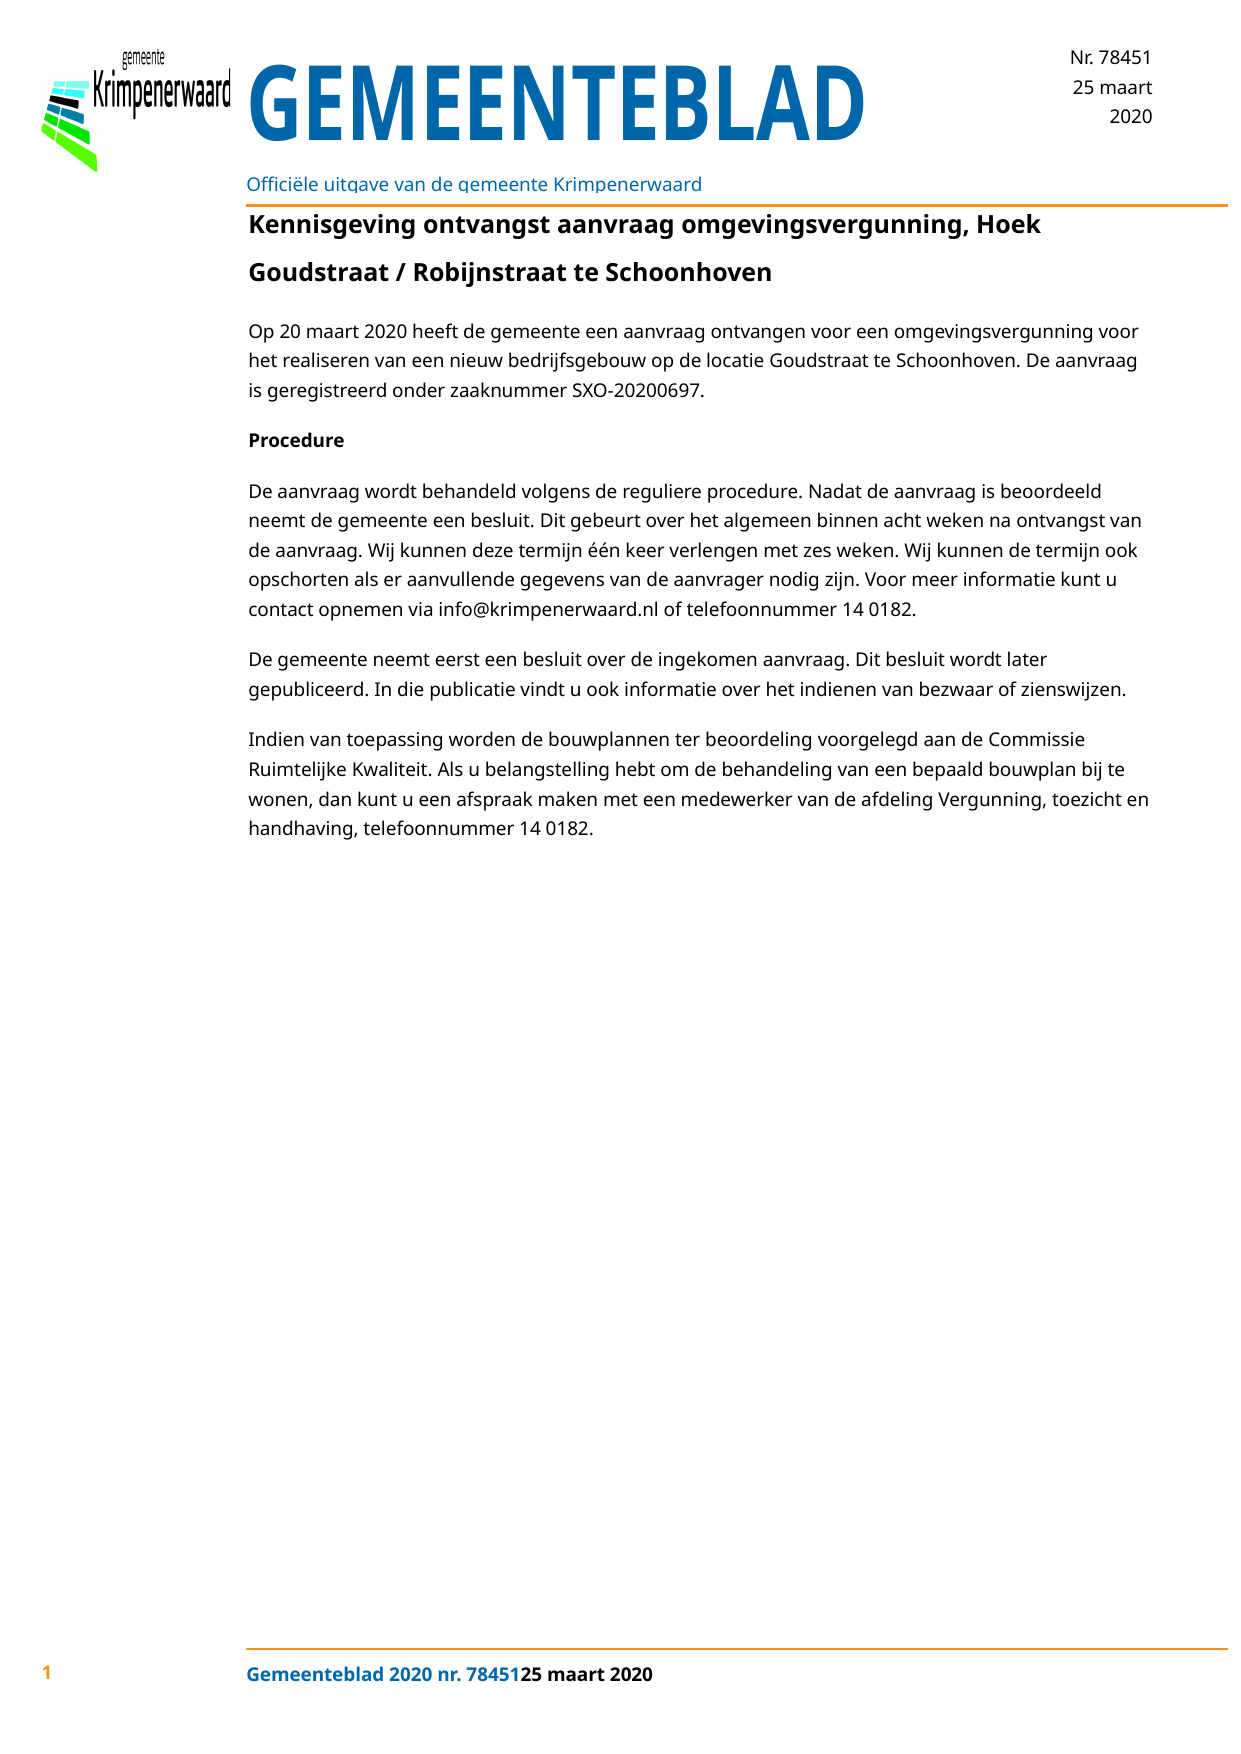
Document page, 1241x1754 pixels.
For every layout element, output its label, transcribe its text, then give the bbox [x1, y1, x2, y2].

text De gemeente neemt eerst een besluit over de ingekomen aanvraag. Dit besluit wordt later gepubliceerd. In die publicatie vindt u ook informatie over het indienen van bezwaar of zienswijzen. [248, 647, 1152, 702]
text Procedure [248, 427, 1152, 453]
text Op 20 maart 2020 heeft de gemeente een aanvraag ontvangen voor een omgevingsvergunning voor het realiseren van een nieuw bedrijfsgebouw op de locatie Goudstraat te Schoonhoven. De aanvraag is geregistreerd onder zaaknummer SXO-20200697. [248, 318, 1152, 403]
picture [41, 47, 231, 172]
text Kennisgeving ontvangst aanvraag omgevingsvergunning, Hoek Goudstraat / Robijnstraat te Schoonhoven [248, 207, 1152, 288]
text De aanvraag wordt behandeld volgens de reguliere procedure. Nadat de aanvraag is beoordeeld neemt de gemeente een besluit. Dit gebeurt over het algemeen binnen acht weken na ontvangst van de aanvraag. Wij kunnen deze termijn één keer verlengen met zes weken. Wij kunnen de termijn ook opschorten als er aanvullende gegevens van de aanvrager nodig zijn. Voor meer informatie kunt u contact opnemen via info@krimpenerwaard.nl of telefoonnummer 14 0182. [248, 478, 1152, 622]
text Indien van toepassing worden de bouwplannen ter beoordeling voorgelegd aan de Commissie Ruimtelijke Kwaliteit. Als u belangstelling hebt om de behandeling van een bepaald bouwplan bij te wonen, dan kunt u een afspraak maken met een medewerker van de afdeling Vergunning, toezicht en handhaving, telefoonnummer 14 0182. [248, 727, 1152, 841]
